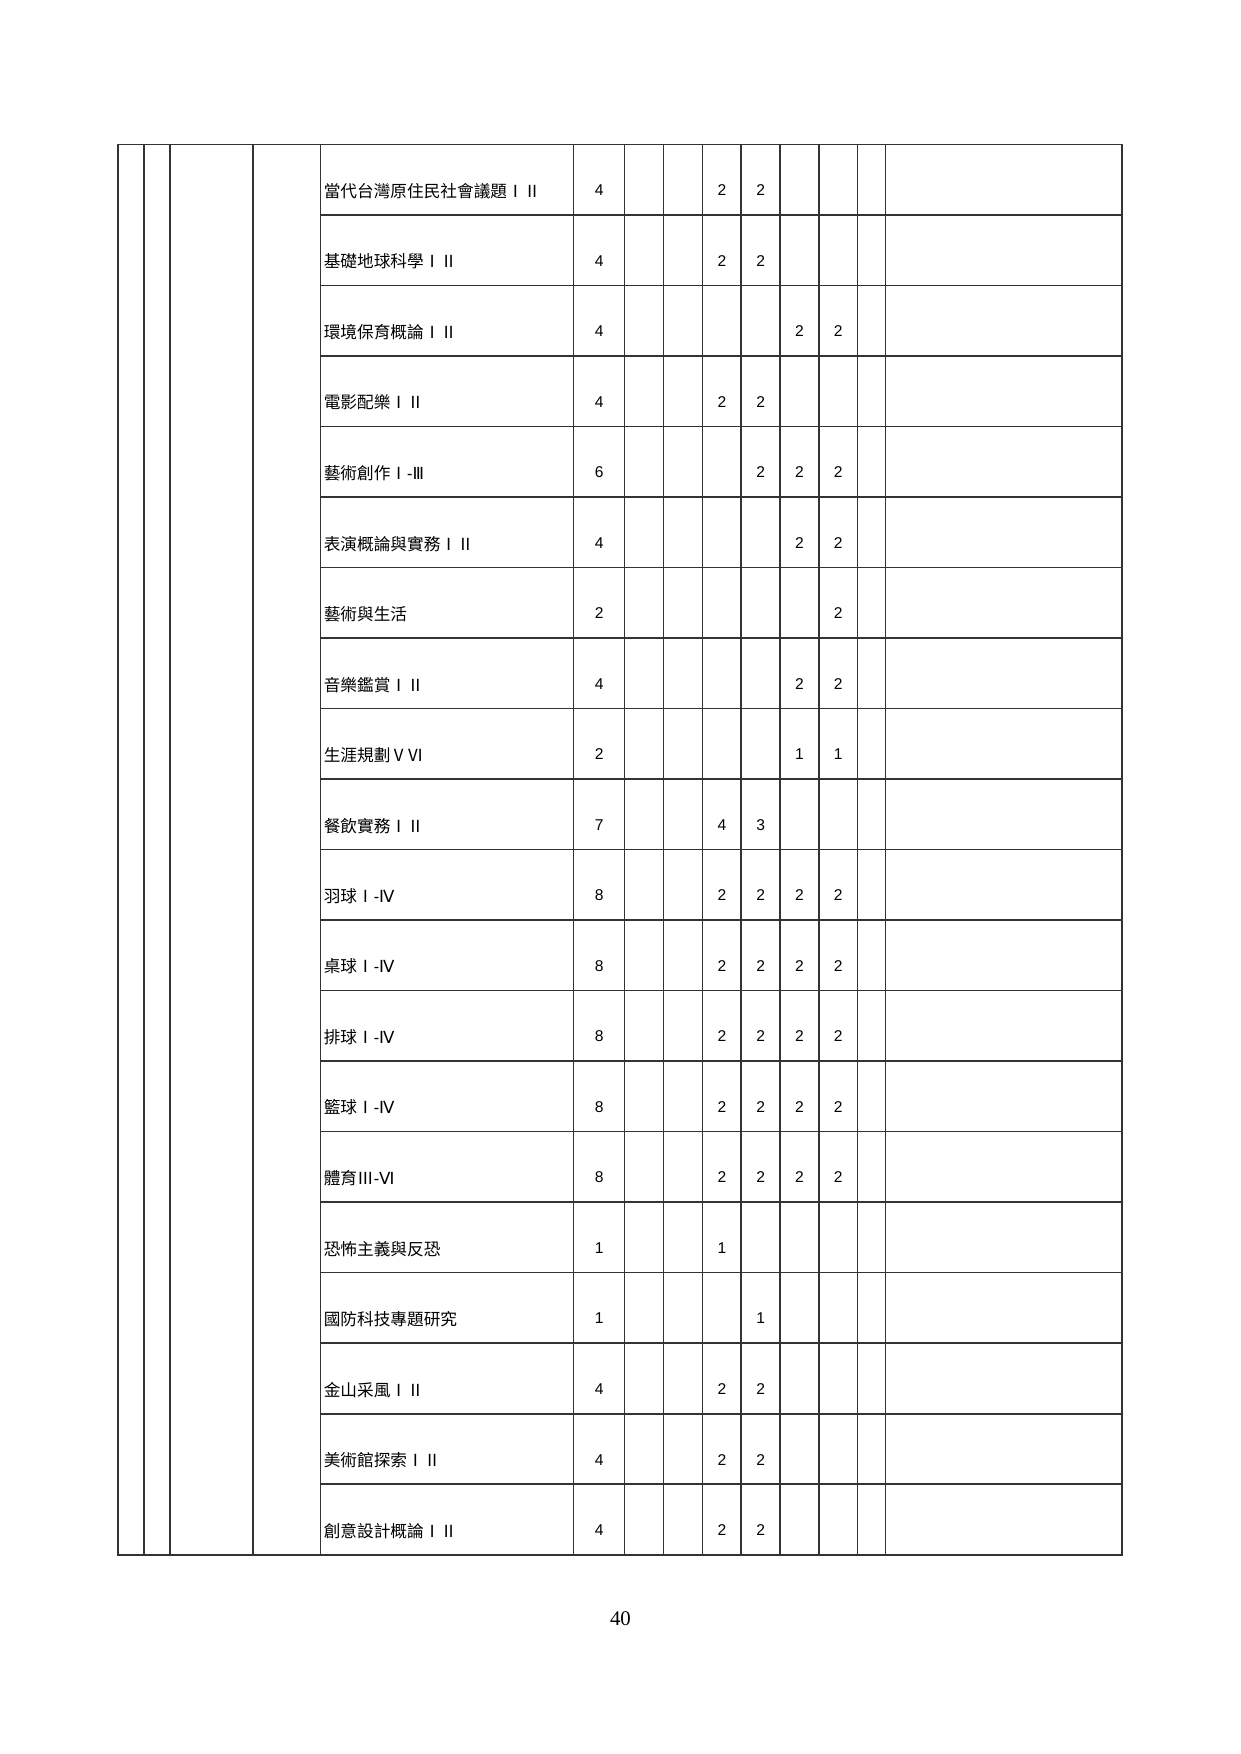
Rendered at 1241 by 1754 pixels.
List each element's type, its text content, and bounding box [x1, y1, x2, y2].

table_cell [858, 1273, 885, 1342]
table_cell 2 [781, 921, 818, 990]
table_cell 2 [820, 427, 857, 496]
table_cell 2 [574, 568, 624, 637]
table_cell 音樂鑑賞ⅠⅡ [321, 639, 573, 708]
table_cell 2 [781, 1062, 818, 1131]
table_cell [820, 216, 857, 284]
table_cell 1 [574, 1203, 624, 1272]
table_cell [625, 639, 663, 708]
table_cell [886, 427, 1121, 496]
table_cell [625, 357, 663, 426]
table_cell 基礎地球科學ⅠⅡ [321, 216, 573, 284]
table_cell [625, 427, 663, 496]
table_cell 2 [820, 921, 857, 990]
table_cell [886, 286, 1121, 355]
table_cell [858, 780, 885, 849]
table_cell [820, 780, 857, 849]
table_cell 籃球Ⅰ-Ⅳ [321, 1062, 573, 1131]
table_cell [781, 357, 818, 426]
table_cell 創意設計概論ⅠⅡ [321, 1485, 573, 1554]
table_cell [664, 1062, 702, 1131]
table_cell 2 [781, 639, 818, 708]
table_cell 4 [574, 145, 624, 214]
table_cell 2 [781, 991, 818, 1060]
table_cell [703, 568, 740, 637]
table_cell [664, 639, 702, 708]
table_cell [820, 1415, 857, 1483]
table_cell [625, 1415, 663, 1483]
table_cell 2 [703, 1062, 740, 1131]
table_cell [858, 921, 885, 990]
table_cell [625, 568, 663, 637]
table_cell [625, 498, 663, 567]
table_cell 2 [574, 709, 624, 778]
table_cell [781, 568, 818, 637]
table_cell 2 [742, 991, 779, 1060]
table_cell [703, 427, 740, 496]
table_cell [858, 1344, 885, 1413]
table_cell [625, 216, 663, 284]
table_cell [703, 709, 740, 778]
table_cell 藝術與生活 [321, 568, 573, 637]
table_cell 當代台灣原住民社會議題ⅠⅡ [321, 145, 573, 214]
table_cell 2 [820, 286, 857, 355]
table_cell 2 [703, 991, 740, 1060]
table_cell [664, 498, 702, 567]
table_cell [820, 1344, 857, 1413]
table_cell 8 [574, 1062, 624, 1131]
table_cell [858, 568, 885, 637]
table_cell [886, 639, 1121, 708]
table_cell [664, 850, 702, 919]
table_cell 2 [820, 991, 857, 1060]
table_cell [664, 568, 702, 637]
table_cell [886, 357, 1121, 426]
table_cell [703, 286, 740, 355]
table_cell [703, 498, 740, 567]
table_cell 電影配樂ⅠⅡ [321, 357, 573, 426]
table_cell [119, 145, 143, 1554]
table_cell [625, 780, 663, 849]
table_cell [742, 286, 779, 355]
table_cell [625, 1062, 663, 1131]
table_cell 2 [703, 921, 740, 990]
table_cell [742, 498, 779, 567]
table_cell 1 [703, 1203, 740, 1272]
table_cell [858, 498, 885, 567]
table_cell 2 [703, 1485, 740, 1554]
table_cell 餐飲實務ⅠⅡ [321, 780, 573, 849]
table_cell [858, 709, 885, 778]
table_cell [625, 1344, 663, 1413]
table_cell 2 [703, 1415, 740, 1483]
table_cell 4 [703, 780, 740, 849]
table_cell 4 [574, 216, 624, 284]
table_cell [664, 780, 702, 849]
table_cell [171, 145, 252, 1554]
table_cell [858, 145, 885, 214]
table_cell 4 [574, 1415, 624, 1483]
table_cell [625, 1203, 663, 1272]
table_cell [886, 1344, 1121, 1413]
table_cell [625, 1485, 663, 1554]
table_cell [703, 639, 740, 708]
table_cell 2 [742, 1344, 779, 1413]
table_cell 國防科技專題研究 [321, 1273, 573, 1342]
table_cell [858, 1132, 885, 1201]
table_cell [886, 1415, 1121, 1483]
table_cell 4 [574, 498, 624, 567]
table_cell [858, 357, 885, 426]
table_cell 2 [742, 921, 779, 990]
table_cell [886, 145, 1121, 214]
table_cell 2 [742, 427, 779, 496]
table_cell [625, 921, 663, 990]
table_cell 排球Ⅰ-Ⅳ [321, 991, 573, 1060]
table_cell [664, 991, 702, 1060]
table_cell [625, 145, 663, 214]
table_cell 1 [742, 1273, 779, 1342]
table_cell [858, 1203, 885, 1272]
table_cell [858, 1485, 885, 1554]
table_cell 恐怖主義與反恐 [321, 1203, 573, 1272]
table_cell [742, 709, 779, 778]
table_cell 2 [820, 1132, 857, 1201]
table_cell [886, 1273, 1121, 1342]
table_cell 1 [820, 709, 857, 778]
table_cell [886, 1132, 1121, 1201]
table_cell 2 [742, 1062, 779, 1131]
table_cell 8 [574, 1132, 624, 1201]
table_cell [858, 216, 885, 284]
table_cell [664, 286, 702, 355]
table_cell 2 [703, 1344, 740, 1413]
table_cell [625, 1132, 663, 1201]
table_cell [781, 780, 818, 849]
table_cell 2 [820, 1062, 857, 1131]
table_cell [820, 1273, 857, 1342]
table_cell 2 [703, 850, 740, 919]
table_cell [886, 1203, 1121, 1272]
table_cell 2 [742, 1415, 779, 1483]
table_cell [625, 1273, 663, 1342]
table_cell [781, 145, 818, 214]
table_cell 羽球Ⅰ-Ⅳ [321, 850, 573, 919]
table_cell [664, 1415, 702, 1483]
table_cell 體育Ⅲ-Ⅵ [321, 1132, 573, 1201]
table_cell 2 [781, 1132, 818, 1201]
table_cell 2 [742, 1132, 779, 1201]
table_cell 3 [742, 780, 779, 849]
table_cell 4 [574, 639, 624, 708]
table_cell [625, 991, 663, 1060]
table_cell 藝術創作Ⅰ-Ⅲ [321, 427, 573, 496]
table_cell [742, 568, 779, 637]
table_cell [664, 427, 702, 496]
table_cell [781, 1273, 818, 1342]
table_cell [886, 850, 1121, 919]
table_cell [664, 921, 702, 990]
table_cell 桌球Ⅰ-Ⅳ [321, 921, 573, 990]
table_cell [858, 991, 885, 1060]
table_cell [781, 1344, 818, 1413]
table_cell [664, 1485, 702, 1554]
table_cell [664, 216, 702, 284]
table_cell [886, 568, 1121, 637]
table_cell [664, 1273, 702, 1342]
table_cell [664, 1203, 702, 1272]
table_cell 8 [574, 850, 624, 919]
table_cell [625, 286, 663, 355]
table_cell [820, 1203, 857, 1272]
table_cell [820, 145, 857, 214]
table_cell [664, 709, 702, 778]
table_cell 2 [820, 568, 857, 637]
table_cell [886, 780, 1121, 849]
table_cell 2 [742, 216, 779, 284]
table_cell [703, 1273, 740, 1342]
table_cell [742, 1203, 779, 1272]
table_cell [886, 709, 1121, 778]
table_cell [858, 850, 885, 919]
table_cell 2 [742, 357, 779, 426]
table_cell 金山采風ⅠⅡ [321, 1344, 573, 1413]
table_cell [781, 1415, 818, 1483]
table_cell 2 [781, 286, 818, 355]
table_cell 2 [703, 145, 740, 214]
table_cell 2 [703, 357, 740, 426]
table_cell [858, 286, 885, 355]
table_cell 1 [574, 1273, 624, 1342]
table_cell [886, 1485, 1121, 1554]
table_cell 環境保育概論ⅠⅡ [321, 286, 573, 355]
table_cell 2 [781, 498, 818, 567]
table_cell 2 [781, 427, 818, 496]
table_cell [625, 709, 663, 778]
table_cell 美術館探索ⅠⅡ [321, 1415, 573, 1483]
table_cell [886, 991, 1121, 1060]
table_cell [886, 921, 1121, 990]
table_cell 7 [574, 780, 624, 849]
table_cell 4 [574, 286, 624, 355]
table_cell [664, 1132, 702, 1201]
table_cell 2 [703, 1132, 740, 1201]
table_cell [781, 1203, 818, 1272]
table_cell 1 [781, 709, 818, 778]
table_cell [781, 216, 818, 284]
table_cell 2 [742, 145, 779, 214]
table_cell [664, 357, 702, 426]
table_cell 2 [742, 850, 779, 919]
table_cell [145, 145, 169, 1554]
table_cell [820, 1485, 857, 1554]
table_cell 表演概論與實務ⅠⅡ [321, 498, 573, 567]
table_cell [886, 1062, 1121, 1131]
table_cell 4 [574, 1485, 624, 1554]
table_cell [858, 1062, 885, 1131]
table_cell [781, 1485, 818, 1554]
table_cell [820, 357, 857, 426]
table_cell 2 [820, 850, 857, 919]
table_cell 2 [820, 498, 857, 567]
table_cell [742, 639, 779, 708]
table_cell 2 [781, 850, 818, 919]
table_cell 生涯規劃ⅤⅥ [321, 709, 573, 778]
table_cell [886, 216, 1121, 284]
table_cell [664, 1344, 702, 1413]
table_cell [625, 850, 663, 919]
table_cell 2 [703, 216, 740, 284]
table_cell [664, 145, 702, 214]
table_cell [886, 498, 1121, 567]
table_cell 8 [574, 921, 624, 990]
table_cell [858, 427, 885, 496]
table_cell 8 [574, 991, 624, 1060]
table_cell 2 [820, 639, 857, 708]
table_cell 4 [574, 357, 624, 426]
table_cell [858, 1415, 885, 1483]
table_cell [858, 639, 885, 708]
table_cell 6 [574, 427, 624, 496]
table_cell [254, 145, 320, 1554]
table_cell 4 [574, 1344, 624, 1413]
table_cell 2 [742, 1485, 779, 1554]
